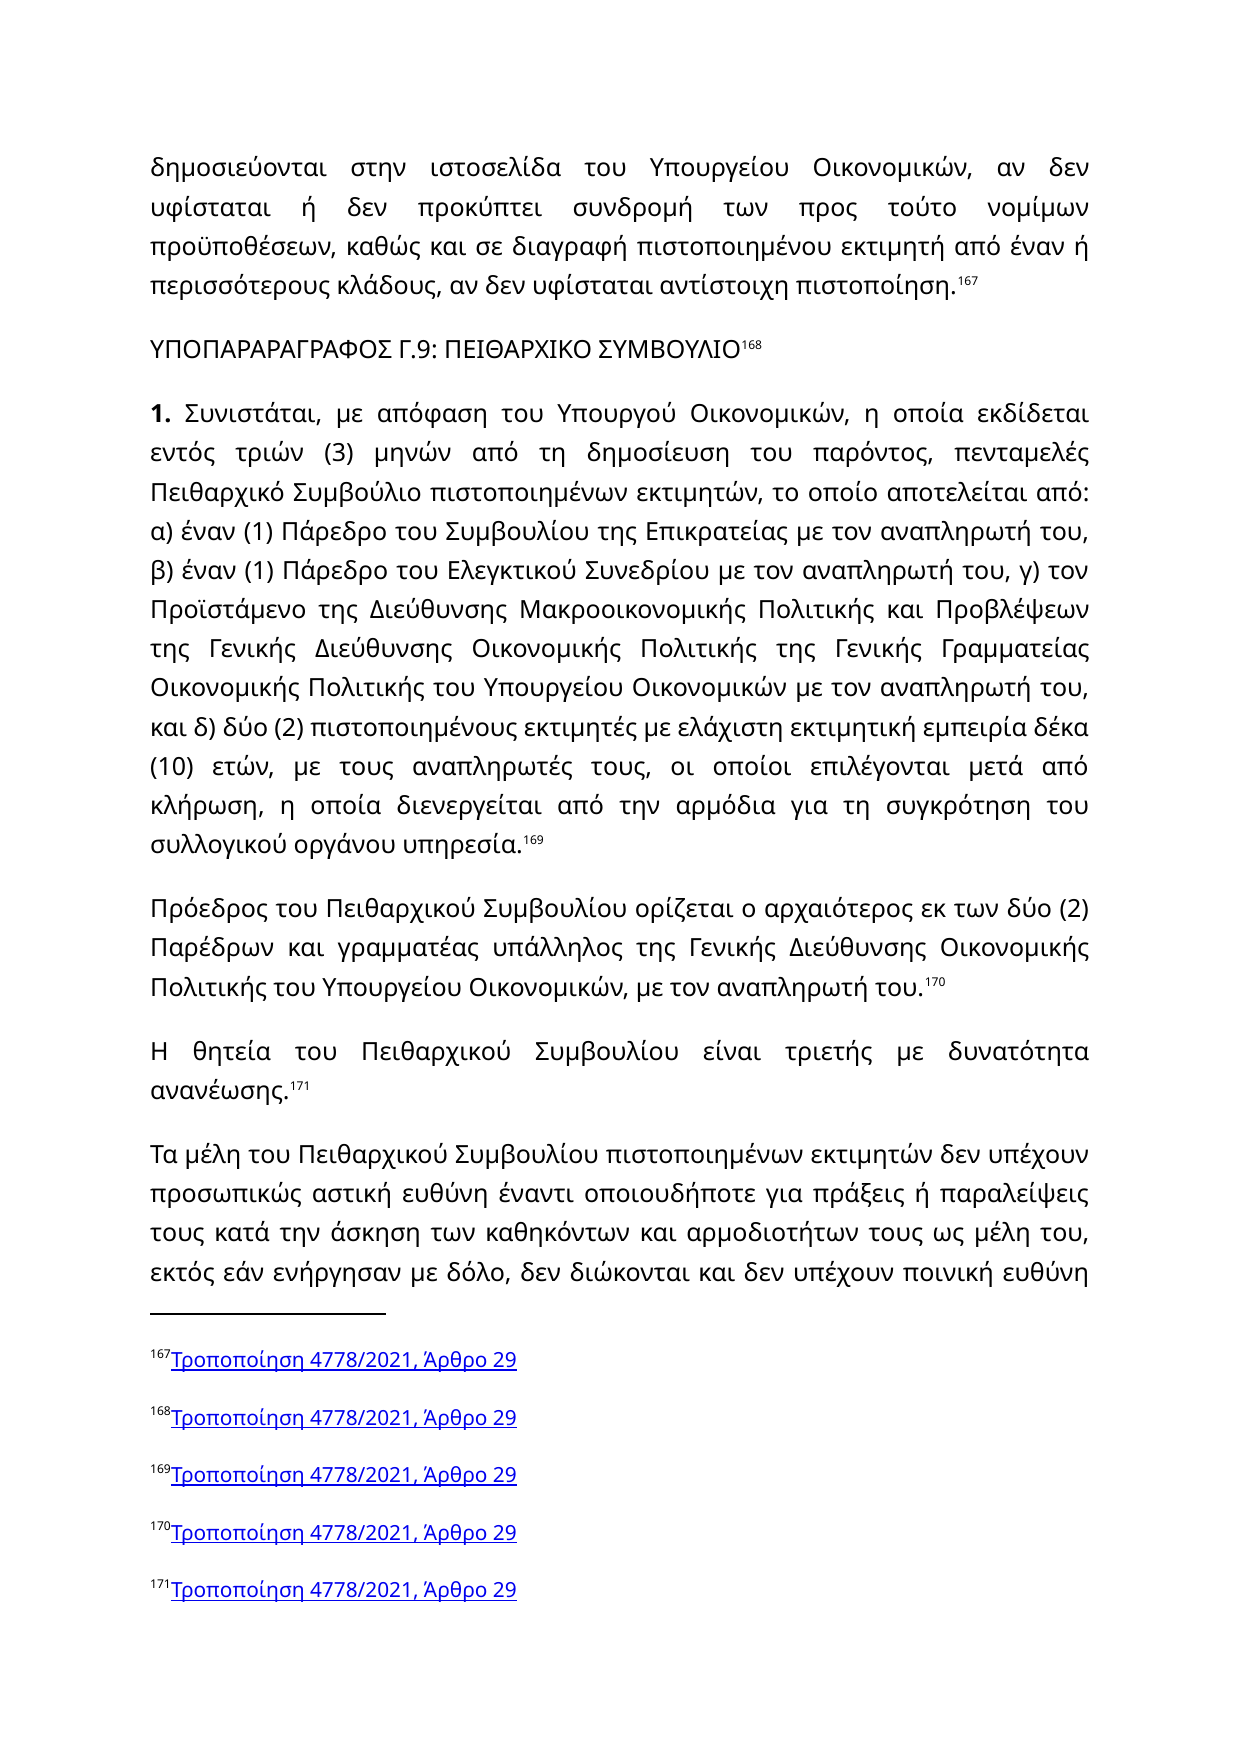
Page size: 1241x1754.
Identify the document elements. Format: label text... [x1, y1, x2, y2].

text 1. Συνιστάται, με απόφαση του Υπουργού Οικονομικών, η οποία εκδίδεται εντός τριών (3) μηνών από τη δημοσίευση του παρόντος, πενταμελές Πειθαρχικό Συμβούλιο πιστοποιημένων εκτιμητών, το οποίο αποτελείται από: α) έναν (1) Πάρεδρο του Συμβουλίου της Επικρατείας με τον αναπληρωτή του, β) έναν (1) Πάρεδρο του Ελεγκτικού Συνεδρίου με τον αναπληρωτή του, γ) τον Προϊστάμενο της Διεύθυνσης Μακροοικονομικής Πολιτικής και Προβλέψεων της Γενικής Διεύθυνσης Οικονομικής Πολιτικής της Γενικής Γραμματείας Οικονομικής Πολιτικής του Υπουργείου Οικονομικών με τον αναπληρωτή του, και δ) δύο (2) πιστοποιημένους εκτιμητές με ελάχιστη εκτιμητική εμπειρία δέκα (10) ετών, με τους αναπληρωτές τους, οι οποίοι επιλέγονται μετά από κλήρωση, η οποία διενεργείται από την αρμόδια για τη συγκρότηση του συλλογικού οργάνου υπηρεσία. [150, 396, 1090, 861]
text Τροποποίηση 4778/2021, Άρθρο 29 [150, 1576, 1090, 1604]
text Τροποποίηση 4778/2021, Άρθρο 29 [150, 1460, 1090, 1489]
text Τροποποίηση 4778/2021, Άρθρο 29 [150, 1518, 1090, 1546]
text Η θητεία του Πειθαρχικού Συμβουλίου είναι τριετής με δυνατότητα ανανέωσης. [150, 1033, 1090, 1107]
text Τα μέλη του Πειθαρχικού Συμβουλίου πιστοποιημένων εκτιμητών δεν υπέχουν προσωπικώς αστική ευθύνη έναντι οποιουδήποτε για πράξεις ή παραλείψεις τους κατά την άσκηση των καθηκόντων και αρμοδιοτήτων τους ως μέλη του, εκτός εάν ενήργησαν με δόλο, δεν διώκονται και δεν υπέχουν ποινική ευθύνη [150, 1137, 1090, 1288]
text Τροποποίηση 4778/2021, Άρθρο 29 [150, 1403, 1090, 1431]
text Πρόεδρος του Πειθαρχικού Συμβουλίου ορίζεται ο αρχαιότερος εκ των δύο (2) Παρέδρων και γραμματέας υπάλληλος της Γενικής Διεύθυνσης Οικονομικής Πολιτικής του Υπουργείου Οικονομικών, με τον αναπληρωτή του. [150, 891, 1090, 1003]
text Τροποποίηση 4778/2021, Άρθρο 29 [150, 1345, 1090, 1373]
text ΥΠΟΠΑΡΑΡΑΓΡΑΦΟΣ Γ.9: ΠΕΙΘΑΡΧΙΚΟ ΣΥΜΒΟΥΛΙΟ [150, 332, 1090, 366]
text δημοσιεύονται στην ιστοσελίδα του Υπουργείου Οικονομικών, αν δεν υφίσταται ή δεν προκύπτει συνδρομή των προς τούτο νομίμων προϋποθέσεων, καθώς και σε διαγραφή πιστοποιημένου εκτιμητή από έναν ή περισσότερους κλάδους, αν δεν υφίσταται αντίστοιχη πιστοποίηση. [150, 150, 1090, 302]
